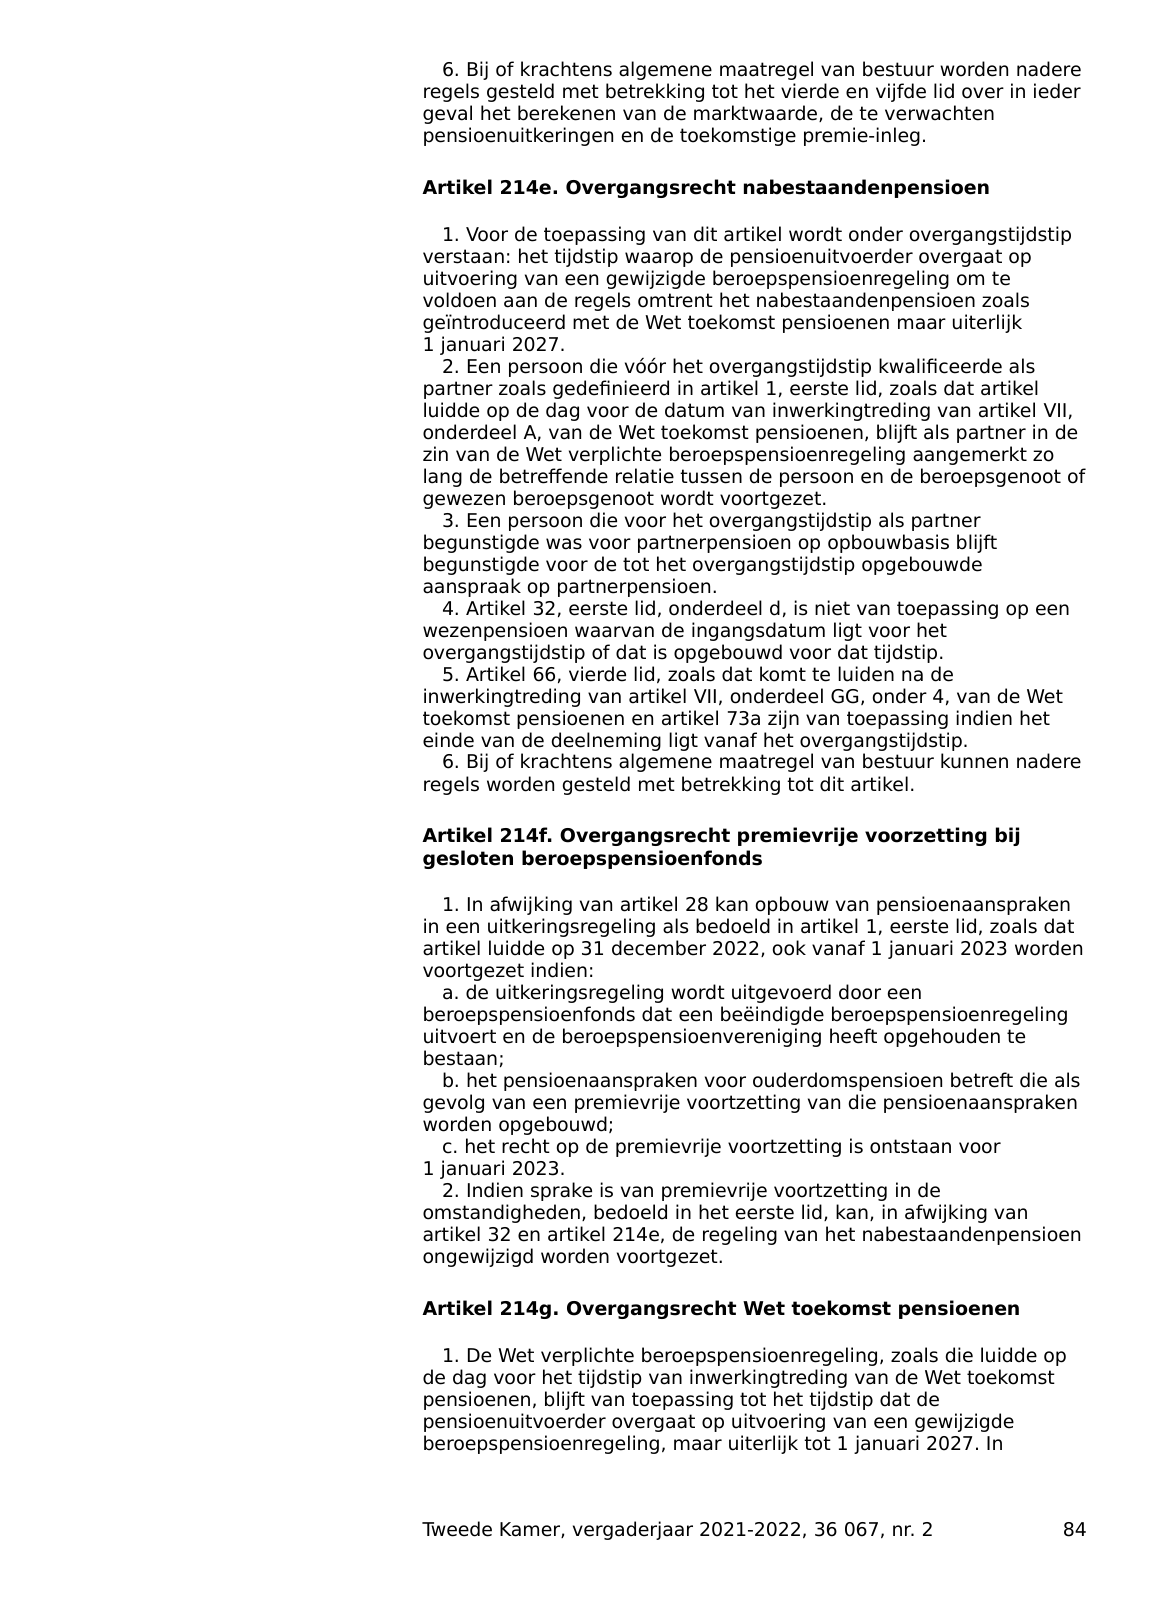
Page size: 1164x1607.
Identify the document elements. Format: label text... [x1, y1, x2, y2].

text b. het pensioenaanspraken voor ouderdomspensioen betreft die als gevolg van een premievrije voortzetting van die pensioenaanspraken worden opgebouwd; [422, 1070, 1087, 1136]
text a. de uitkeringsregeling wordt uitgevoerd door een beroepspensioenfonds dat een beëindigde beroepspensioenregeling uitvoert en de beroepspensioenvereniging heeft opgehouden te bestaan; [422, 982, 1087, 1070]
text c. het recht op de premievrije voortzetting is ontstaan voor 1 januari 2023. [422, 1136, 1087, 1180]
text 3. Een persoon die voor het overgangstijdstip als partner begunstigde was voor partnerpensioen op opbouwbasis blijft begunstigde voor de tot het overgangstijdstip opgebouwde aanspraak op partnerpensioen. [422, 510, 1087, 598]
subtitle Artikel 214g. Overgangsrecht Wet toekomst pensioenen [422, 1298, 1087, 1320]
text 1. Voor de toepassing van dit artikel wordt onder overgangstijdstip verstaan: het tijdstip waarop de pensioenuitvoerder overgaat op uitvoering van een gewijzigde beroepspensioenregeling om te voldoen aan de regels omtrent het nabestaandenpensioen zoals geïntroduceerd met de Wet toekomst pensioenen maar uiterlijk 1 januari 2027. [422, 224, 1087, 356]
text 2. Indien sprake is van premievrije voortzetting in de omstandigheden, bedoeld in het eerste lid, kan, in afwijking van artikel 32 en artikel 214e, de regeling van het nabestaandenpensioen ongewijzigd worden voortgezet. [422, 1180, 1087, 1268]
subtitle Artikel 214f. Overgangsrecht premievrije voorzetting bij gesloten beroepspensioenfonds [422, 825, 1087, 869]
text 1. De Wet verplichte beroepspensioenregeling, zoals die luidde op de dag voor het tijdstip van inwerkingtreding van de Wet toekomst pensioenen, blijft van toepassing tot het tijdstip dat de pensioenuitvoerder overgaat op uitvoering van een gewijzigde beroepspensioenregeling, maar uiterlijk tot 1 januari 2027. In [422, 1345, 1087, 1455]
subtitle Artikel 214e. Overgangsrecht nabestaandenpensioen [422, 177, 1087, 199]
text 5. Artikel 66, vierde lid, zoals dat komt te luiden na de inwerkingtreding van artikel VII, onderdeel GG, onder 4, van de Wet toekomst pensioenen en artikel 73a zijn van toepassing indien het einde van de deelneming ligt vanaf het overgangstijdstip. [422, 663, 1087, 751]
text 2. Een persoon die vóór het overgangstijdstip kwalificeerde als partner zoals gedefinieerd in artikel 1, eerste lid, zoals dat artikel luidde op de dag voor de datum van inwerkingtreding van artikel VII, onderdeel A, van de Wet toekomst pensioenen, blijft als partner in de zin van de Wet verplichte beroepspensioenregeling aangemerkt zo lang de betreffende relatie tussen de persoon en de beroepsgenoot of gewezen beroepsgenoot wordt voortgezet. [422, 356, 1087, 510]
text 1. In afwijking van artikel 28 kan opbouw van pensioenaanspraken in een uitkeringsregeling als bedoeld in artikel 1, eerste lid, zoals dat artikel luidde op 31 december 2022, ook vanaf 1 januari 2023 worden voortgezet indien: [422, 894, 1087, 982]
text 6. Bij of krachtens algemene maatregel van bestuur kunnen nadere regels worden gesteld met betrekking tot dit artikel. [422, 751, 1087, 795]
text 4. Artikel 32, eerste lid, onderdeel d, is niet van toepassing op een wezenpensioen waarvan de ingangsdatum ligt voor het overgangstijdstip of dat is opgebouwd voor dat tijdstip. [422, 598, 1087, 663]
text 6. Bij of krachtens algemene maatregel van bestuur worden nadere regels gesteld met betrekking tot het vierde en vijfde lid over in ieder geval het berekenen van de marktwaarde, de te verwachten pensioenuitkeringen en de toekomstige premie-inleg. [422, 59, 1087, 147]
